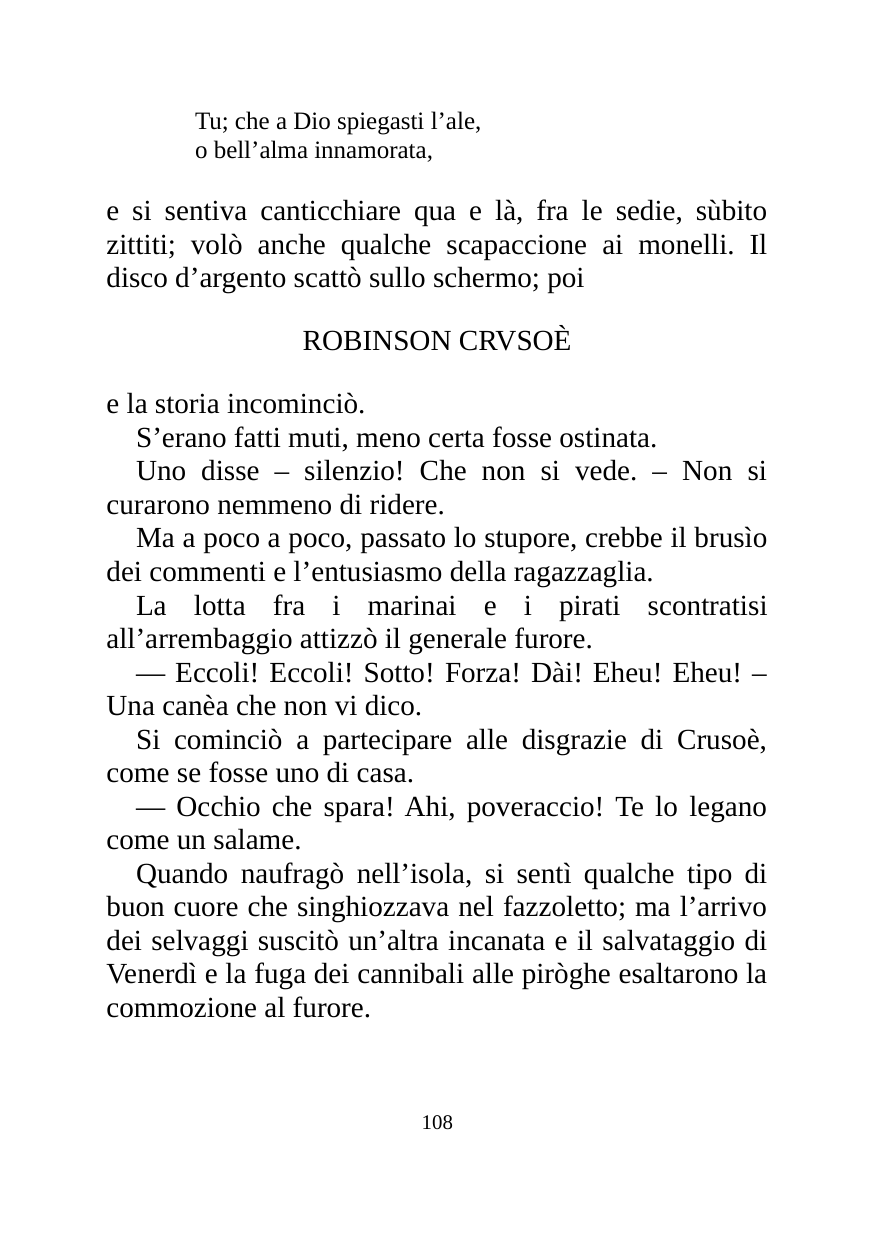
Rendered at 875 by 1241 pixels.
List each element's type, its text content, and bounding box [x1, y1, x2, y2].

text ROBINSON CRVSOÈ [106, 323, 768, 357]
text S’erano fatti muti, meno certa fosse ostinata. [106, 420, 768, 453]
text — Occhio che spara! Ahi, poveraccio! Te lo legano come un salame. [106, 789, 768, 856]
text Si cominciò a partecipare alle disgrazie di Crusoè, come se fosse uno di casa. [106, 722, 768, 789]
text e si sentiva canticchiare qua e là, fra le sedie, sùbito zittiti; volò anche qualche scapaccione ai monelli. Il disco d’argento scattò sullo schermo; poi [106, 193, 768, 294]
text — Eccoli! Eccoli! Sotto! Forza! Dài! Eheu! Eheu! – Una canèa che non vi dico. [106, 655, 768, 722]
text e la storia incominciò. [106, 386, 768, 420]
text Uno disse – silenzio! Che non si vede. – Non si curarono nemmeno di ridere. [106, 453, 768, 521]
text Ma a poco a poco, passato lo stupore, crebbe il brusìo dei commenti e l’entusiasmo della ragazzaglia. [106, 521, 768, 588]
text La lotta fra i marinai e i pirati scontratisi all’arrembaggio attizzò il generale furore. [106, 588, 768, 655]
text Quando naufragò nell’isola, si sentì qualche tipo di buon cuore che singhiozzava nel fazzoletto; ma l’arrivo dei selvaggi suscitò un’altra incanata e il salvataggio di Venerdì e la fuga dei cannibali alle piròghe esaltarono la commozione al furore. [106, 856, 768, 1024]
text Tu; che a Dio spiegasti l’ale, o bell’alma innamorata, [195, 106, 768, 164]
